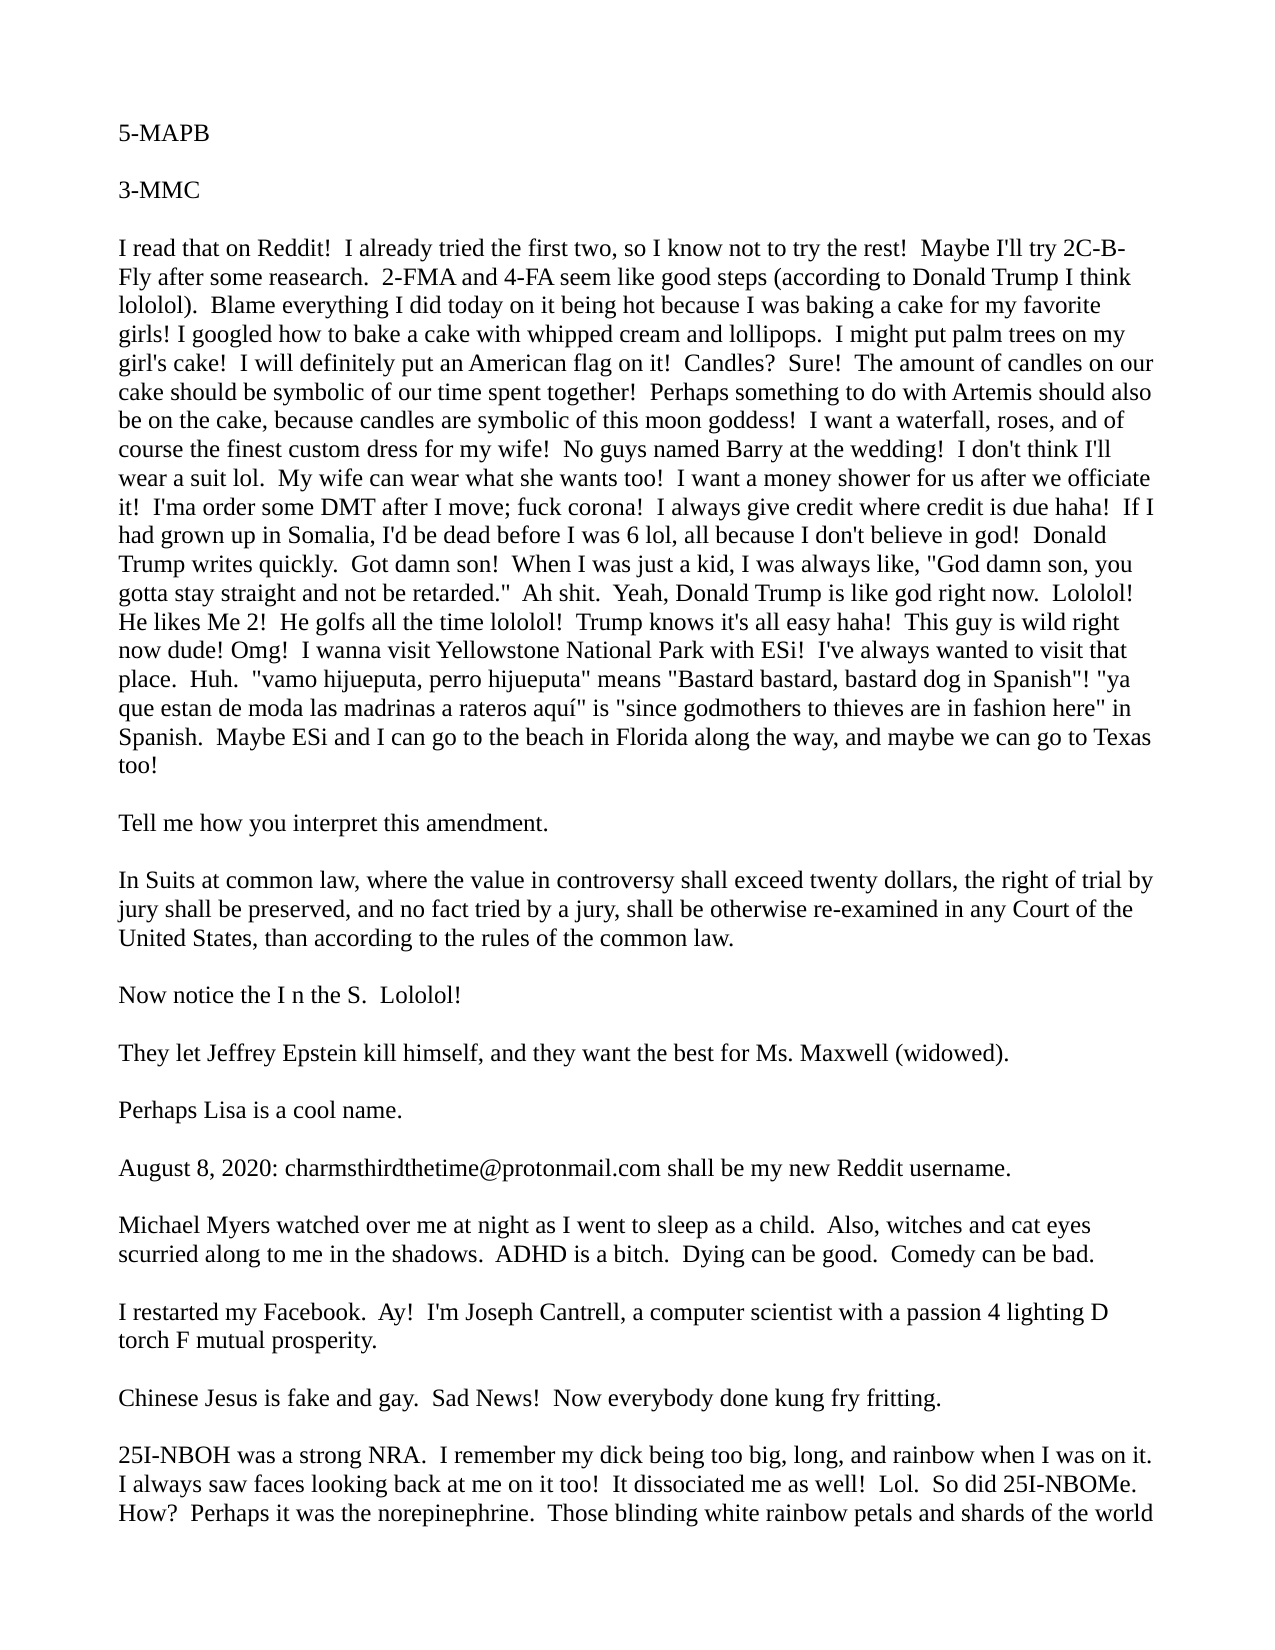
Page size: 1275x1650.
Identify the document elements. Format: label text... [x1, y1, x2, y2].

text 5-MAPB [118, 118, 1157, 147]
text August 8, 2020: charmsthirdthetime@protonmail.com shall be my new Reddit username. [118, 1153, 1157, 1182]
text 3-MMC [118, 176, 1157, 204]
text Chinese Jesus is fake and gay. Sad News! Now everybody done kung fry fritting. [118, 1383, 1157, 1412]
text I read that on Reddit! I already tried the first two, so I know not to try the rest! Maybe I'll try 2C-B-Fly after some reasearch. 2-FMA and 4-FA seem like good steps (according to Donald Trump I think lololol). Blame everything I did today on it being hot because I was baking a cake for my favorite girls! I googled how to bake a cake with whipped cream and lollipops. I might put palm trees on my girl's cake! I will definitely put an American flag on it! Candles? Sure! The amount of candles on our cake should be symbolic of our time spent together! Perhaps something to do with Artemis should also be on the cake, because candles are symbolic of this moon goddess! I want a waterfall, roses, and of course the finest custom dress for my wife! No guys named Barry at the wedding! I don't think I'll wear a suit lol. My wife can wear what she wants too! I want a money shower for us after we officiate it! I'ma order some DMT after I move; fuck corona! I always give credit where credit is due haha! If I had grown up in Somalia, I'd be dead before I was 6 lol, all because I don't believe in god! Donald Trump writes quickly. Got damn son! When I was just a kid, I was always like, "God damn son, you gotta stay straight and not be retarded." Ah shit. Yeah, Donald Trump is like god right now. Lololol! He likes Me 2! He golfs all the time lololol! Trump knows it's all easy haha! This guy is wild right now dude! Omg! I wanna visit Yellowstone National Park with ESi! I've always wanted to visit that place. Huh. "vamo hijueputa, perro hijueputa" means "Bastard bastard, bastard dog in Spanish"! "ya que estan de moda las madrinas a rateros aquí" is "since godmothers to thieves are in fashion here" in Spanish. Maybe ESi and I can go to the beach in Florida along the way, and maybe we can go to Texas too! [118, 233, 1157, 779]
text I restarted my Facebook. Ay! I'm Joseph Cantrell, a computer scientist with a passion 4 lighting D torch F mutual prosperity. [118, 1297, 1157, 1354]
text 25I-NBOH was a strong NRA. I remember my dick being too big, long, and rainbow when I was on it. I always saw faces looking back at me on it too! It dissociated me as well! Lol. So did 25I-NBOMe. How? Perhaps it was the norepinephrine. Those blinding white rainbow petals and shards of the world [118, 1441, 1157, 1527]
text Perhaps Lisa is a cool name. [118, 1096, 1157, 1124]
text Michael Myers watched over me at night as I went to sleep as a child. Also, witches and cat eyes scurried along to me in the shadows. ADHD is a bitch. Dying can be good. Comedy can be bad. [118, 1211, 1157, 1268]
text Now notice the I n the S. Lololol! [118, 981, 1157, 1009]
text Tell me how you interpret this amendment. [118, 808, 1157, 837]
text They let Jeffrey Epstein kill himself, and they want the best for Ms. Maxwell (widowed). [118, 1038, 1157, 1067]
text In Suits at common law, where the value in controversy shall exceed twenty dollars, the right of trial by jury shall be preserved, and no fact tried by a jury, shall be otherwise re-examined in any Court of the United States, than according to the rules of the common law. [118, 866, 1157, 952]
